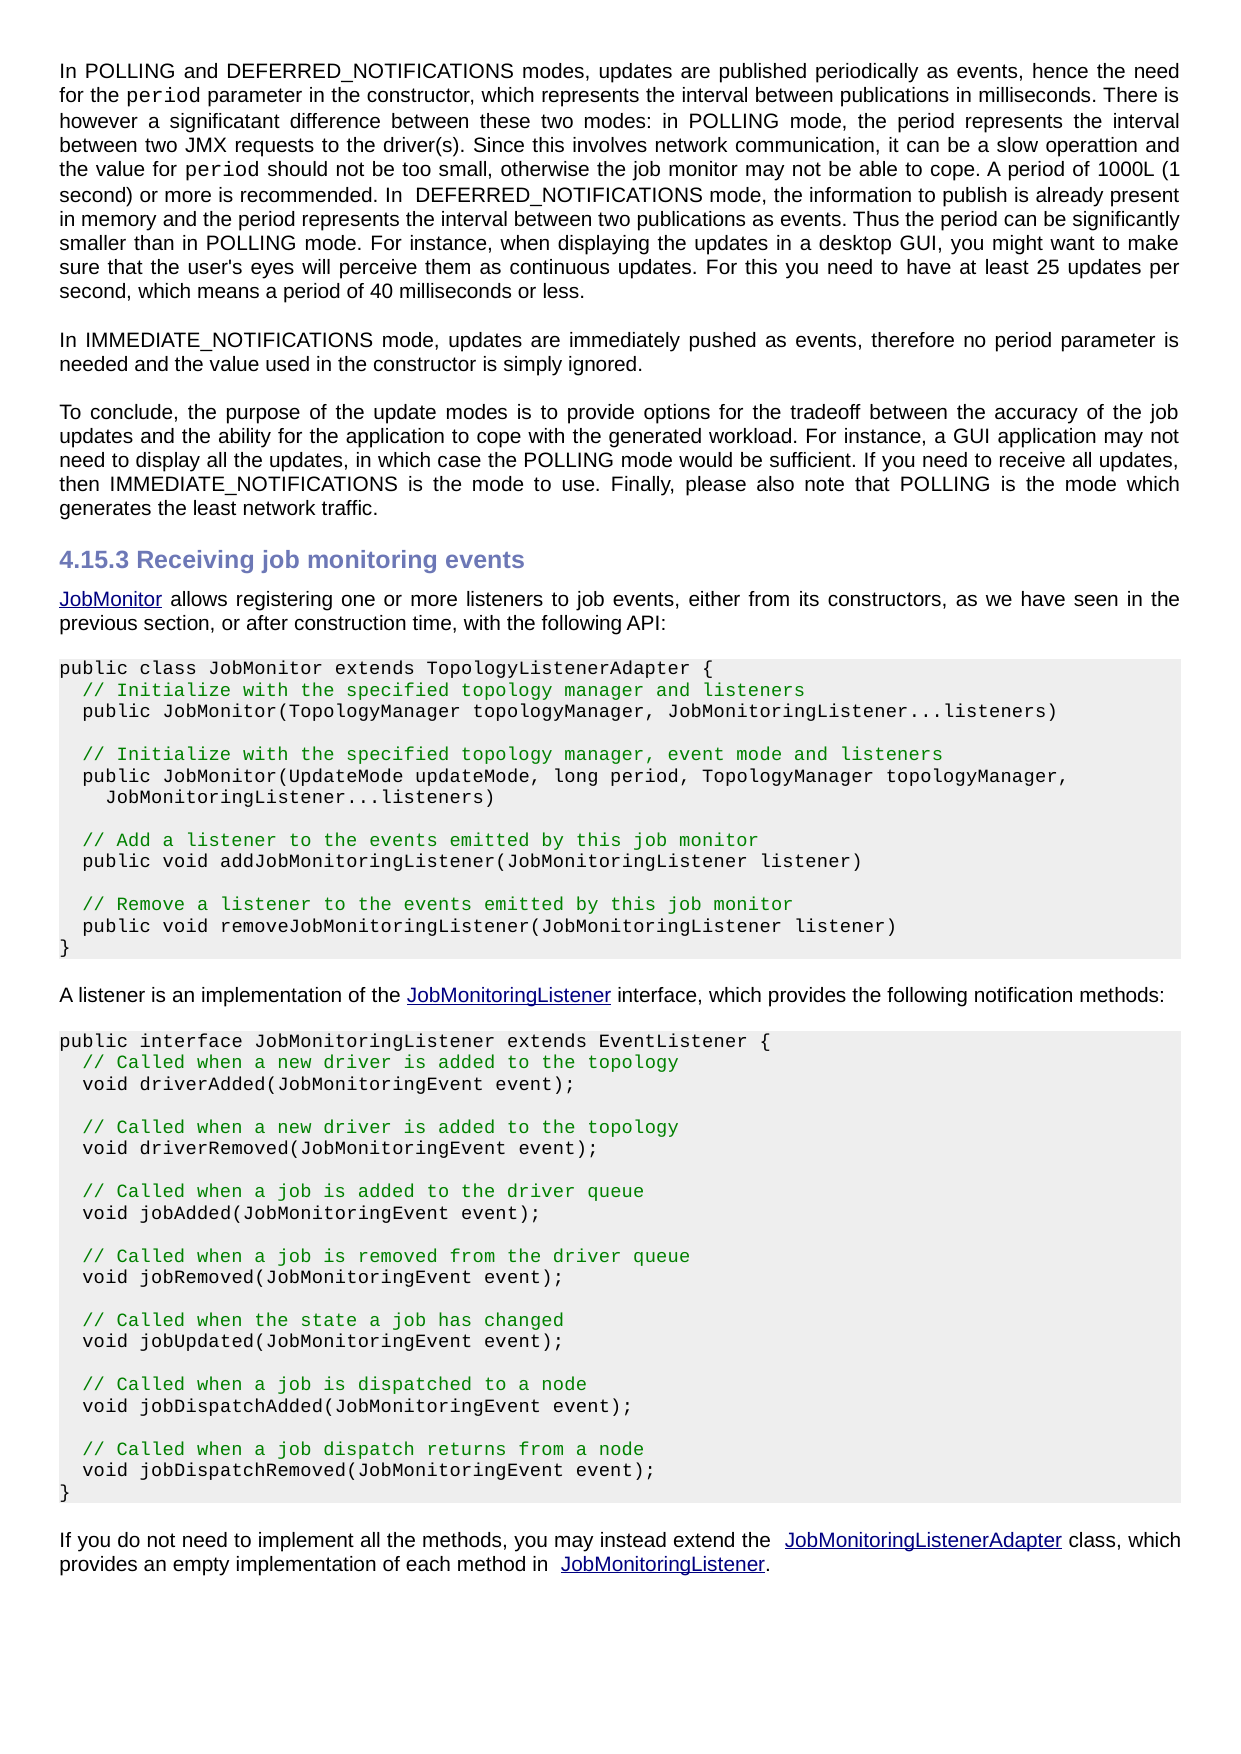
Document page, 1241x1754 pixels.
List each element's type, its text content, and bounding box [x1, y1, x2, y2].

text void driverRemoved(JobMonitoringEvent event); [59, 1139, 1181, 1160]
text public interface JobMonitoringListener extends EventListener { [59, 1031, 1181, 1053]
text // Remove a listener to the events emitted by this job monitor [59, 895, 1181, 916]
text // Called when a new driver is added to the topology [59, 1053, 1181, 1074]
text To conclude, the purpose of the update modes is to provide options for the tradeoff between the accuracy of the job updates and the ability for the application to cope with the generated workload. For instance, a GUI application may not need to display all the updates, in which case the POLLING mode would be sufficient. If you need to receive all updates, then IMMEDIATE_NOTIFICATIONS is the mode to use. Finally, please also note that POLLING is the mode which generates the least network traffic. [59, 400, 1181, 520]
text // Called when a job is added to the driver queue [59, 1182, 1181, 1203]
text public void addJobMonitoringListener(JobMonitoringListener listener) [59, 852, 1181, 873]
text void jobRemoved(JobMonitoringEvent event); [59, 1267, 1181, 1289]
text // Called when a job dispatch returns from a node [59, 1439, 1181, 1461]
text // Called when a job is removed from the driver queue [59, 1246, 1181, 1267]
text } [59, 938, 1181, 959]
text void jobAdded(JobMonitoringEvent event); [59, 1203, 1181, 1224]
text void jobUpdated(JobMonitoringEvent event); [59, 1332, 1181, 1353]
text void jobDispatchAdded(JobMonitoringEvent event); [59, 1396, 1181, 1418]
text // Called when the state a job has changed [59, 1310, 1181, 1332]
text public class JobMonitor extends TopologyListenerAdapter { [59, 659, 1181, 680]
subtitle Receiving job monitoring events [59, 545, 1181, 574]
text void jobDispatchRemoved(JobMonitoringEvent event); [59, 1461, 1181, 1482]
text A listener is an implementation of the JobMonitoringListener interface, which provides the following notification methods: [59, 983, 1181, 1007]
text // Initialize with the specified topology manager and listeners [59, 680, 1181, 702]
text If you do not need to implement all the methods, you may instead extend the JobMonitoringListenerAdapter class, which provides an empty implementation of each method in JobMonitoringListener. [59, 1527, 1181, 1576]
text public JobMonitor(TopologyManager topologyManager, JobMonitoringListener...listeners) [59, 702, 1181, 723]
text // Initialize with the specified topology manager, event mode and listeners [59, 744, 1181, 766]
text JobMonitor allows registering one or more listeners to job events, either from its constructors, as we have seen in the previous section, or after construction time, with the following API: [59, 587, 1181, 635]
text JobMonitoringListener...listeners) [59, 787, 1181, 809]
text // Called when a new driver is added to the topology [59, 1117, 1181, 1139]
text In IMMEDIATE_NOTIFICATIONS mode, updates are immediately pushed as events, therefore no period parameter is needed and the value used in the constructor is simply ignored. [59, 327, 1181, 376]
text public JobMonitor(UpdateMode updateMode, long period, TopologyManager topologyManager, [59, 766, 1181, 787]
text } [59, 1482, 1181, 1503]
text public void removeJobMonitoringListener(JobMonitoringListener listener) [59, 916, 1181, 938]
text // Add a listener to the events emitted by this job monitor [59, 830, 1181, 852]
text In POLLING and DEFERRED_NOTIFICATIONS modes, updates are published periodically as events, hence the need for the period parameter in the constructor, which represents the interval between publications in milliseconds. There is however a significatant difference between these two modes: in POLLING mode, the period represents the interval between two JMX requests to the driver(s). Since this involves network communication, it can be a slow operattion and the value for period should not be too small, otherwise the job monitor may not be able to cope. A period of 1000L (1 second) or more is recommended. In DEFERRED_NOTIFICATIONS mode, the information to publish is already present in memory and the period represents the interval between two publications as events. Thus the period can be significantly smaller than in POLLING mode. For instance, when displaying the updates in a desktop GUI, you might want to make sure that the user's eyes will perceive them as continuous updates. For this you need to have at least 25 updates per second, which means a period of 40 milliseconds or less. [59, 59, 1181, 303]
text // Called when a job is dispatched to a node [59, 1375, 1181, 1396]
text void driverAdded(JobMonitoringEvent event); [59, 1074, 1181, 1096]
